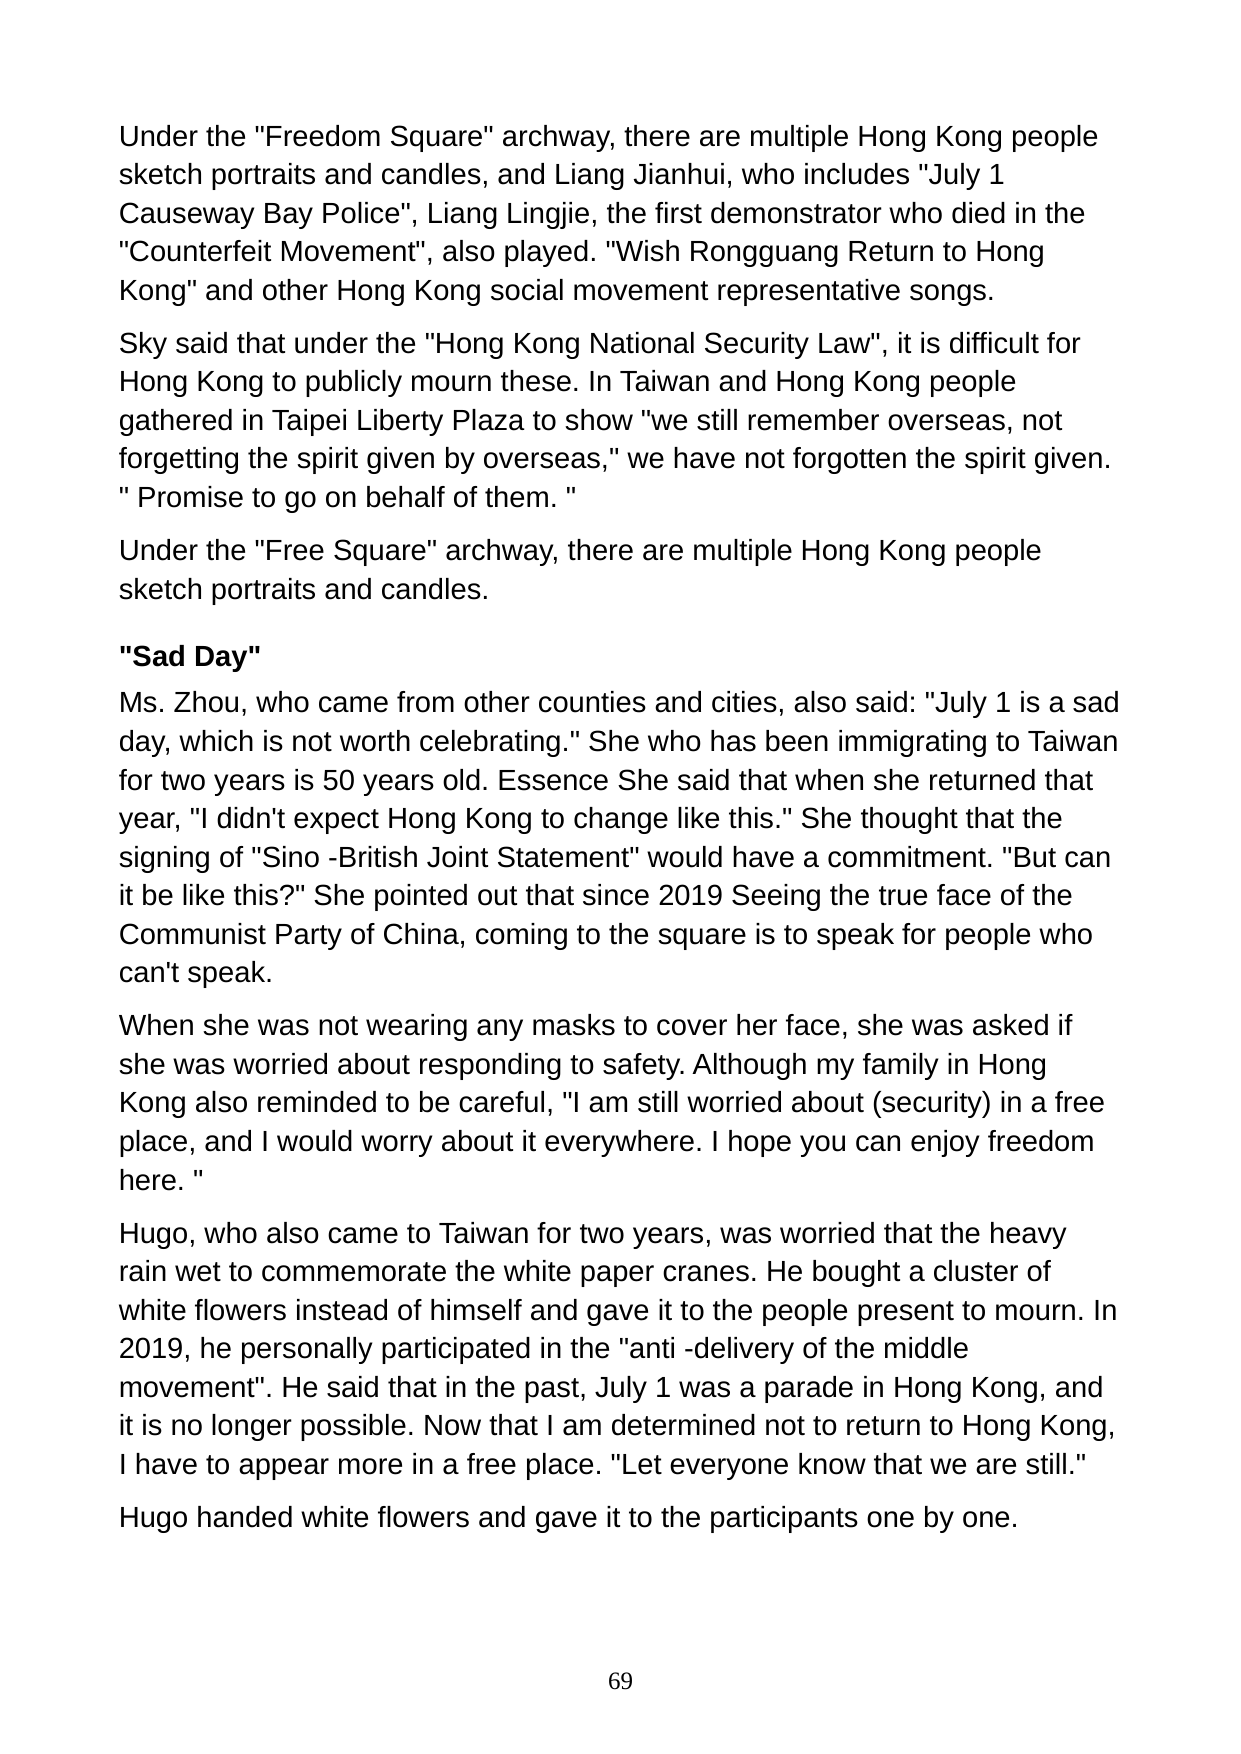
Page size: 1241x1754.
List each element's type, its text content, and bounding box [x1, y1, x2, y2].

text Under the "Free Square" archway, there are multiple Hong Kong people sketch portraits and candles. [118, 533, 1122, 605]
subtitle "Sad Day" [118, 639, 1122, 673]
text Sky said that under the "Hong Kong National Security Law", it is difficult for Hong Kong to publicly mourn these. In Taiwan and Hong Kong people gathered in Taipei Liberty Plaza to show "we still remember overseas, not forgetting the spirit given by overseas," we have not forgotten the spirit given. " Promise to go on behalf of them. " [118, 326, 1122, 513]
text Hugo, who also came to Taiwan for two years, was worried that the heavy rain wet to commemorate the white paper cranes. He bought a cluster of white flowers instead of himself and gave it to the people present to mourn. In 2019, he personally participated in the "anti -delivery of the middle movement". He said that in the past, July 1 was a parade in Hong Kong, and it is no longer possible. Now that I am determined not to return to Hong Kong, I have to appear more in a free place. "Let everyone know that we are still." [118, 1216, 1122, 1480]
text Under the "Freedom Square" archway, there are multiple Hong Kong people sketch portraits and candles, and Liang Jianhui, who includes "July 1 Causeway Bay Police", Liang Lingjie, the first demonstrator who died in the "Counterfeit Movement", also played. "Wish Rongguang Return to Hong Kong" and other Hong Kong social movement representative songs. [118, 118, 1122, 306]
text When she was not wearing any masks to cover her face, she was asked if she was worried about responding to safety. Although my family in Hong Kong also reminded to be careful, "I am still worried about (security) in a free place, and I would worry about it everywhere. I hope you can enjoy freedom here. " [118, 1008, 1122, 1196]
text Ms. Zhou, who came from other counties and cities, also said: "July 1 is a sad day, which is not worth celebrating." She who has been immigrating to Taiwan for two years is 50 years old. Essence She said that when she returned that year, "I didn't expect Hong Kong to change like this." She thought that the signing of "Sino -British Joint Statement" would have a commitment. "But can it be like this?" She pointed out that since 2019 Seeing the true face of the Communist Party of China, coming to the square is to speak for people who can't speak. [118, 685, 1122, 989]
text Hugo handed white flowers and gave it to the participants one by one. [118, 1500, 1122, 1533]
